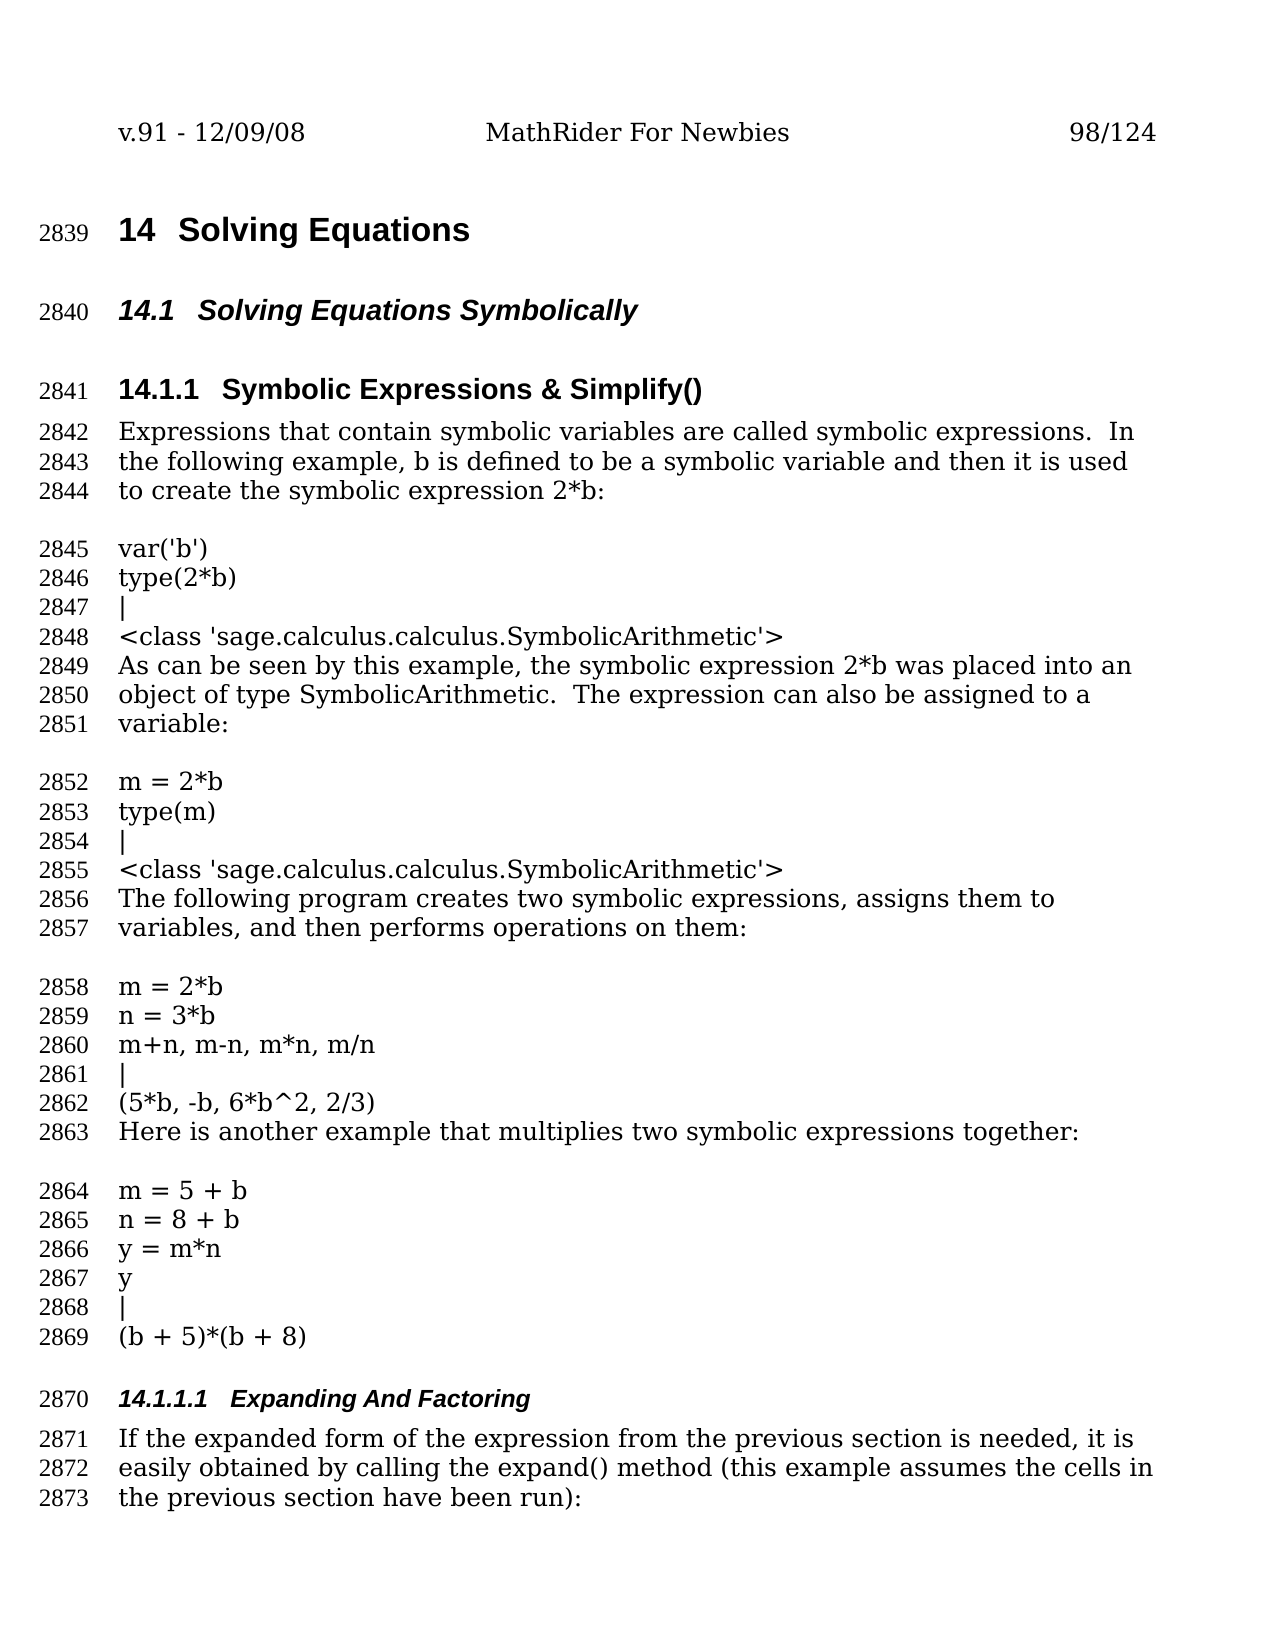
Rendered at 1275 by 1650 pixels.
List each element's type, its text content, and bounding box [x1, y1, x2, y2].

text The following program creates two symbolic expressions, assigns them to variables, and then performs operations on them: [118, 884, 1157, 942]
subtitle Expanding And Factoring [118, 1384, 1157, 1412]
text | [118, 1292, 1157, 1322]
text m = 2*b [118, 972, 1157, 1001]
text m+n, m-n, m*n, m/n [118, 1030, 1157, 1059]
text var('b') [118, 534, 1157, 563]
text | [118, 826, 1157, 855]
text <class 'sage.calculus.calculus.SymbolicArithmetic'> [118, 855, 1157, 884]
text y [118, 1263, 1157, 1292]
text | [118, 592, 1157, 622]
text type(m) [118, 797, 1157, 826]
text m = 5 + b [118, 1176, 1157, 1205]
text n = 8 + b [118, 1205, 1157, 1234]
text As can be seen by this example, the symbolic expression 2*b was placed into an object of type SymbolicArithmetic. The expression can also be assigned to a variable: [118, 651, 1157, 738]
text type(2*b) [118, 563, 1157, 592]
text Here is another example that multiplies two symbolic expressions together: [118, 1117, 1157, 1147]
subtitle Symbolic Expressions & Simplify() [118, 372, 1157, 406]
text Expressions that contain symbolic variables are called symbolic expressions. In the following example, b is defined to be a symbolic variable and then it is used to create the symbolic expression 2*b: [118, 417, 1157, 505]
text <class 'sage.calculus.calculus.SymbolicArithmetic'> [118, 622, 1157, 651]
text n = 3*b [118, 1001, 1157, 1030]
text (5*b, -b, 6*b^2, 2/3) [118, 1088, 1157, 1117]
text If the expanded form of the expression from the previous section is needed, it is easily obtained by calling the expand() method (this example assumes the cells in the previous section have been run): [118, 1424, 1157, 1512]
text y = m*n [118, 1234, 1157, 1263]
subtitle Solving Equations [118, 210, 1157, 248]
subtitle Solving Equations Symbolically [118, 293, 1157, 327]
text m = 2*b [118, 767, 1157, 797]
text (b + 5)*(b + 8) [118, 1322, 1157, 1351]
text | [118, 1059, 1157, 1088]
